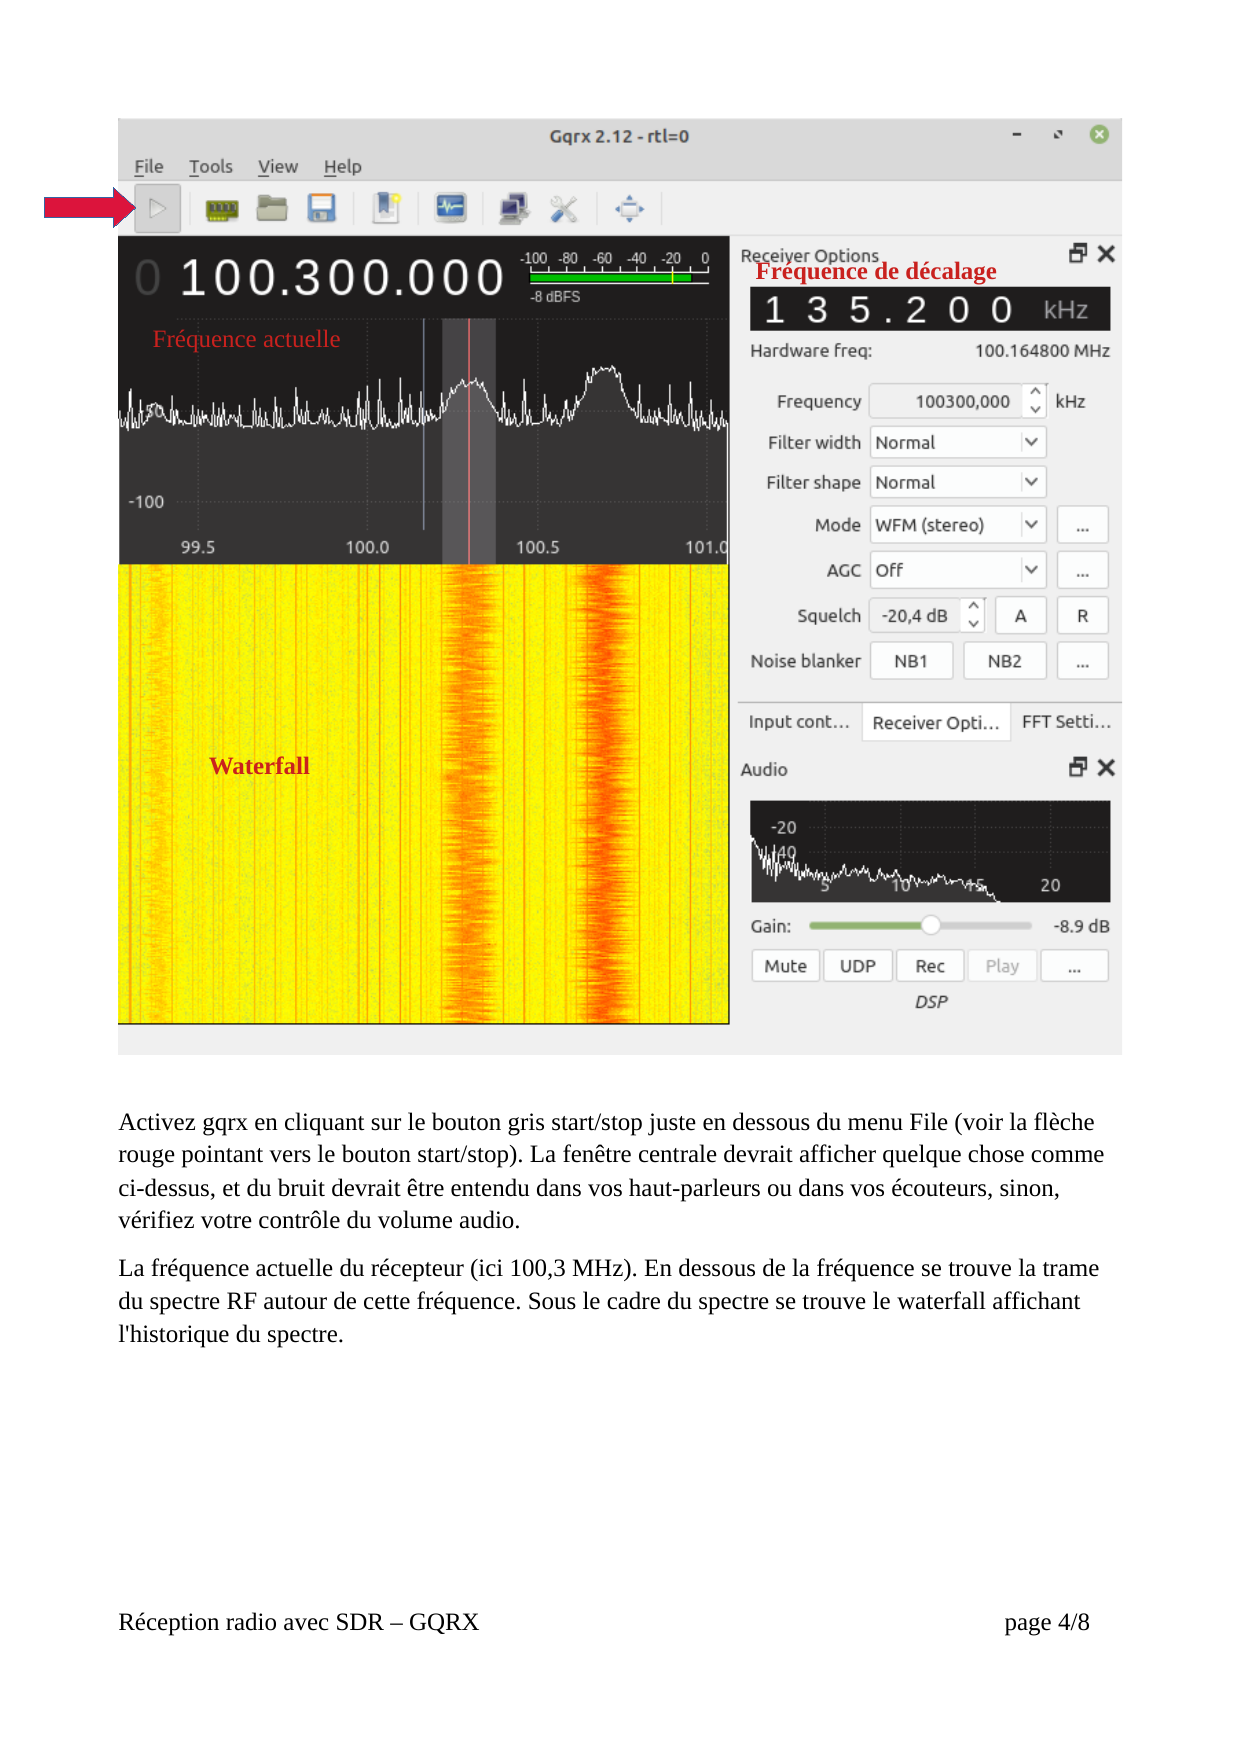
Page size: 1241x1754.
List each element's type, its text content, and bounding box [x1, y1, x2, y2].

picture [118, 118, 1123, 1055]
text Activez gqrx en cliquant sur le bouton gris start/stop juste en dessous du menu File (voir la flèche rouge pointant vers le bouton start/stop). La fenêtre centrale devrait afficher quelque chose comme ci-dessus, et du bruit devrait être entendu dans vos haut-parleurs ou dans vos écouteurs, sinon, vérifiez votre contrôle du volume audio. [118, 1107, 1122, 1234]
text La fréquence actuelle du récepteur (ici 100,3 MHz). En dessous de la fréquence se trouve la trame du spectre RF autour de cette fréquence. Sous le cadre du spectre se trouve le waterfall affichant l'historique du spectre. [118, 1253, 1122, 1348]
